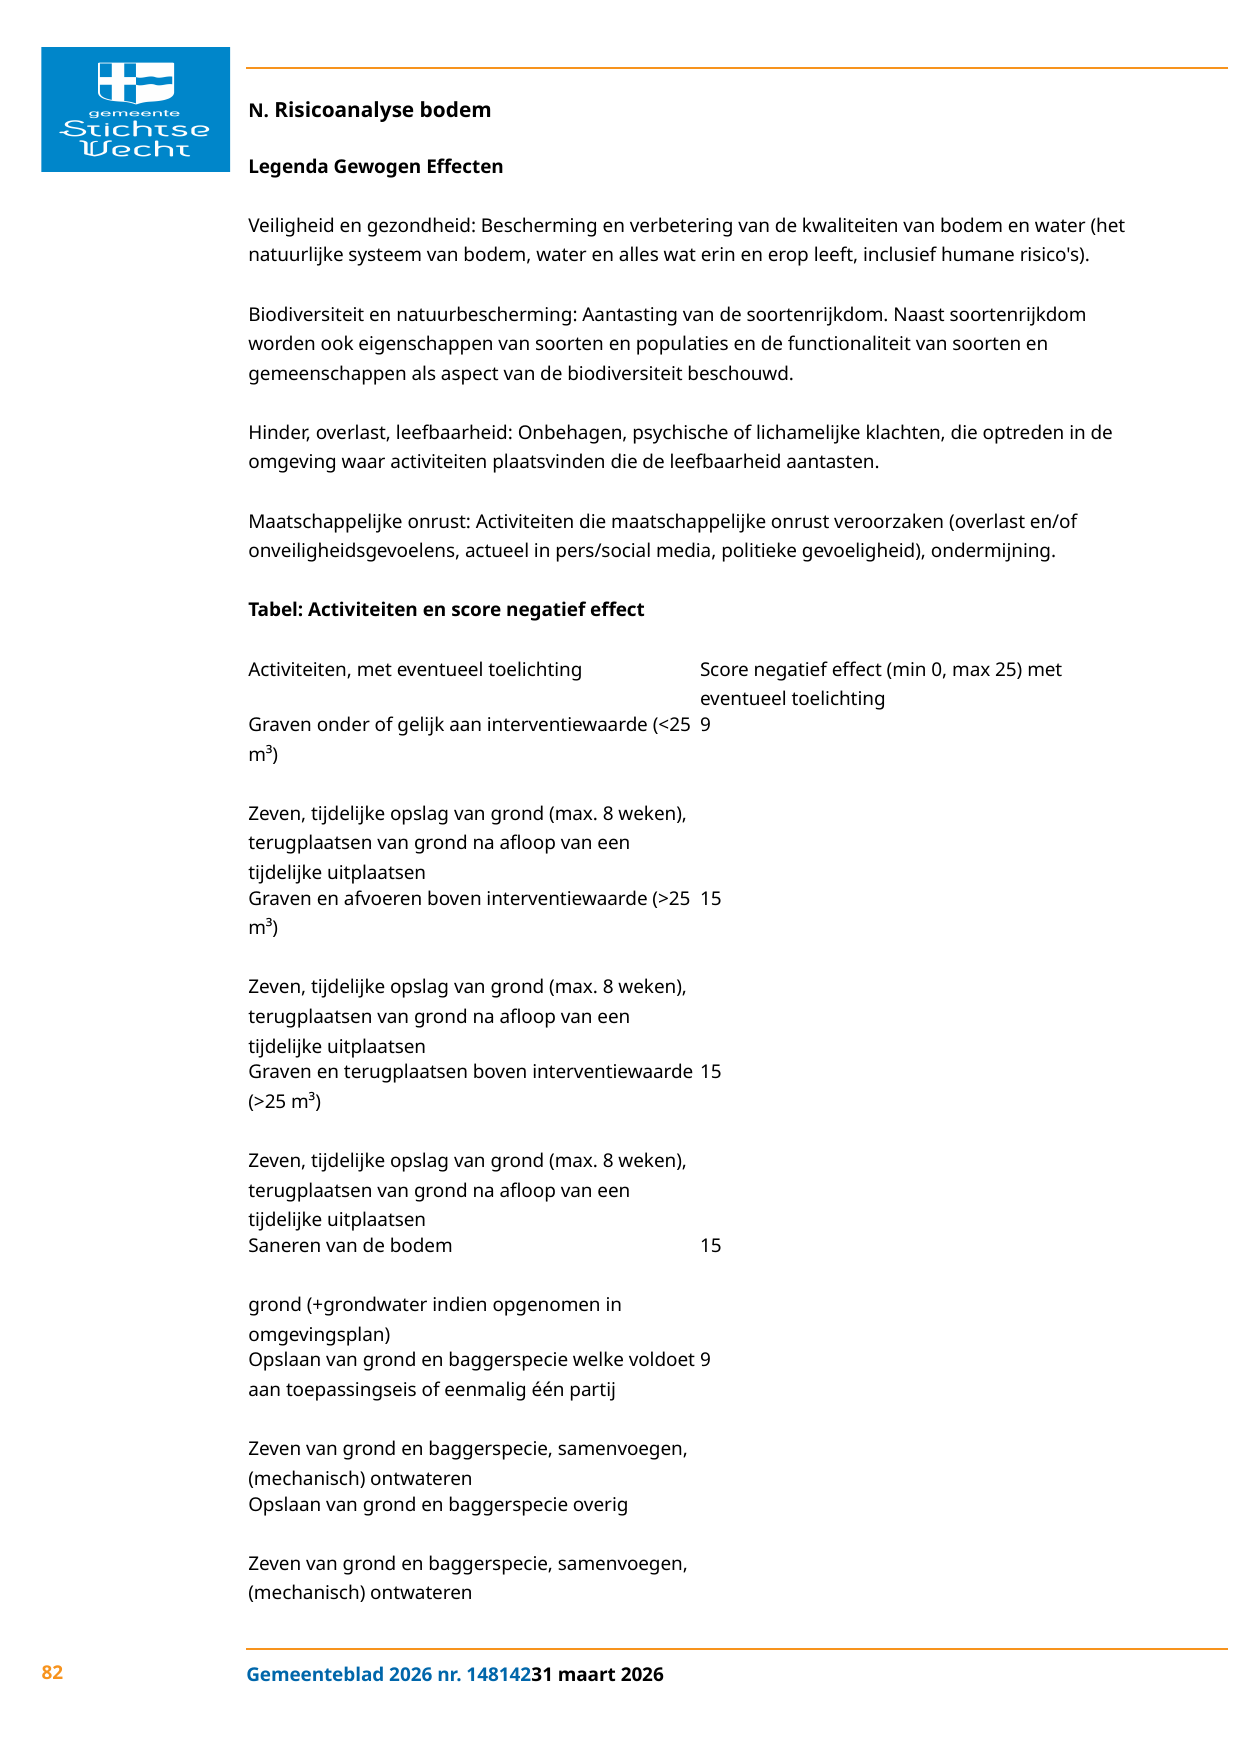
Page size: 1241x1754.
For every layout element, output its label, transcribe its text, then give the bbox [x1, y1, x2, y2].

picture [99, 63, 135, 101]
table_cell Graven onder of gelijk aan interventiewaarde (<25 m³) Zeven, tijdelijke opslag van grond (max. 8 weken), terugplaatsen van grond na afloop van een tijdelijke uitplaatsen [248, 711, 700, 885]
text Veiligheid en gezondheid: Bescherming en verbetering van de kwaliteiten van bodem en water (het natuurlijke systeem van bodem, water en alles wat erin en erop leeft, inclusief humane risico's). [248, 212, 1152, 267]
table_cell 9 [700, 711, 1152, 885]
table_cell Saneren van de bodem grond (+grondwater indien opgenomen in omgevingsplan) [248, 1232, 700, 1347]
table_cell 15 [700, 885, 1152, 1058]
text N. Risicoanalyse bodem [248, 95, 1152, 123]
table_cell 15 [700, 1059, 1152, 1232]
table_cell Opslaan van grond en baggerspecie welke voldoet aan toepassingseis of eenmalig één partij Zeven van grond en baggerspecie, samenvoegen, (mechanisch) ontwateren [248, 1347, 700, 1491]
table_cell Graven en afvoeren boven interventiewaarde (>25 m³) Zeven, tijdelijke opslag van grond (max. 8 weken), terugplaatsen van grond na afloop van een tijdelijke uitplaatsen [248, 885, 700, 1058]
table_header Activiteiten, met eventueel toelichting [248, 656, 700, 711]
text Biodiversiteit en natuurbescherming: Aantasting van de soortenrijkdom. Naast soortenrijkdom worden ook eigenschappen van soorten en populaties en de functionaliteit van soorten en gemeenschappen als aspect van de biodiversiteit beschouwd. [248, 301, 1152, 386]
text Legenda Gewogen Effecten [248, 153, 1152, 179]
text Hinder, overlast, leefbaarheid: Onbehagen, psychische of lichamelijke klachten, die optreden in de omgeving waar activiteiten plaatsvinden die de leefbaarheid aantasten. [248, 419, 1152, 474]
text Maatschappelijke onrust: Activiteiten die maatschappelijke onrust veroorzaken (overlast en/of onveiligheidsgevoelens, actueel in pers/social media, politieke gevoeligheid), ondermijning. [248, 508, 1152, 563]
table_cell Graven en terugplaatsen boven interventiewaarde (>25 m³) Zeven, tijdelijke opslag van grond (max. 8 weken), terugplaatsen van grond na afloop van een tijdelijke uitplaatsen [248, 1059, 700, 1232]
picture [137, 63, 174, 103]
table_header Score negatief effect (min 0, max 25) met eventueel toelichting [700, 656, 1152, 711]
table_cell Opslaan van grond en baggerspecie overig Zeven van grond en baggerspecie, samenvoegen, (mechanisch) ontwateren [248, 1491, 700, 1605]
table_cell 15 [700, 1232, 1152, 1347]
table_cell [700, 1491, 1152, 1605]
text Tabel: Activiteiten en score negatief effect [248, 597, 1152, 622]
table_cell 9 [700, 1347, 1152, 1491]
